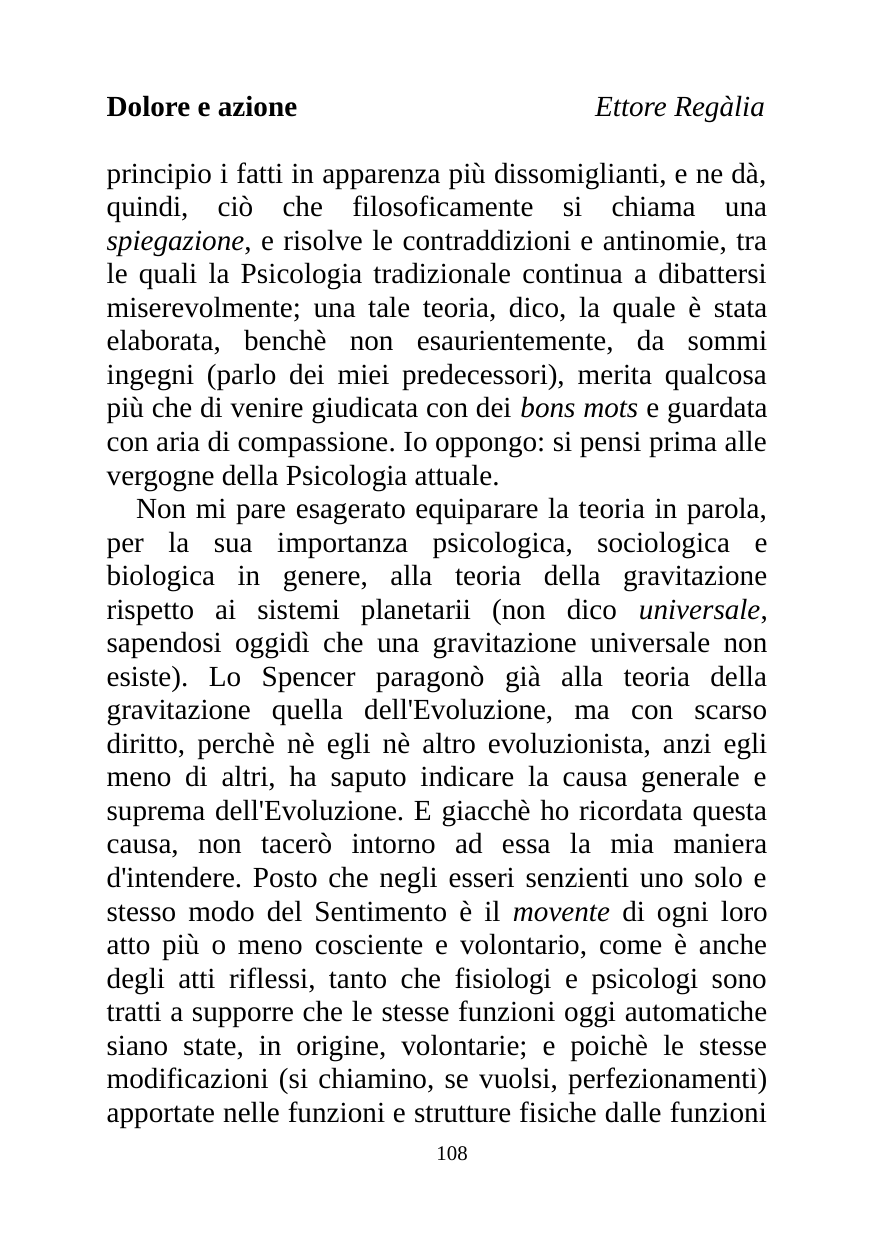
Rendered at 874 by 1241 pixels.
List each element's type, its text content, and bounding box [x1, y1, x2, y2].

text Non mi pare esagerato equiparare la teoria in parola, per la sua importanza psicologica, sociologica e biologica in genere, alla teoria della gravitazione rispetto ai sistemi planetarii (non dico universale, sapendosi oggidì che una gravitazione universale non esiste). Lo Spencer paragonò già alla teoria della gravitazione quella dell'Evoluzione, ma con scarso diritto, perchè nè egli nè altro evoluzionista, anzi egli meno di altri, ha saputo indicare la causa generale e suprema dell'Evoluzione. E giacchè ho ricordata questa causa, non tacerò intorno ad essa la mia maniera d'intendere. Posto che negli esseri senzienti uno solo e stesso modo del Sentimento è il movente di ogni loro atto più o meno cosciente e volontario, come è anche degli atti riflessi, tanto che fisiologi e psicologi sono tratti a supporre che le stesse funzioni oggi automatiche siano state, in origine, volontarie; e poichè le stesse modificazioni (si chiamino, se vuolsi, perfezionamenti) apportate nelle funzioni e strutture fisiche dalle funzioni [106, 491, 768, 1128]
text principio i fatti in apparenza più dissomiglianti, e ne dà, quindi, ciò che filosoficamente si chiama una spiegazione, e risolve le contraddizioni e antinomie, tra le quali la Psicologia tradizionale continua a dibattersi miserevolmente; una tale teoria, dico, la quale è stata elaborata, benchè non esaurientemente, da sommi ingegni (parlo dei miei predecessori), merita qualcosa più che di venire giudicata con dei bons mots e guardata con aria di compassione. Io oppongo: si pensi prima alle vergogne della Psicologia attuale. [106, 156, 768, 491]
